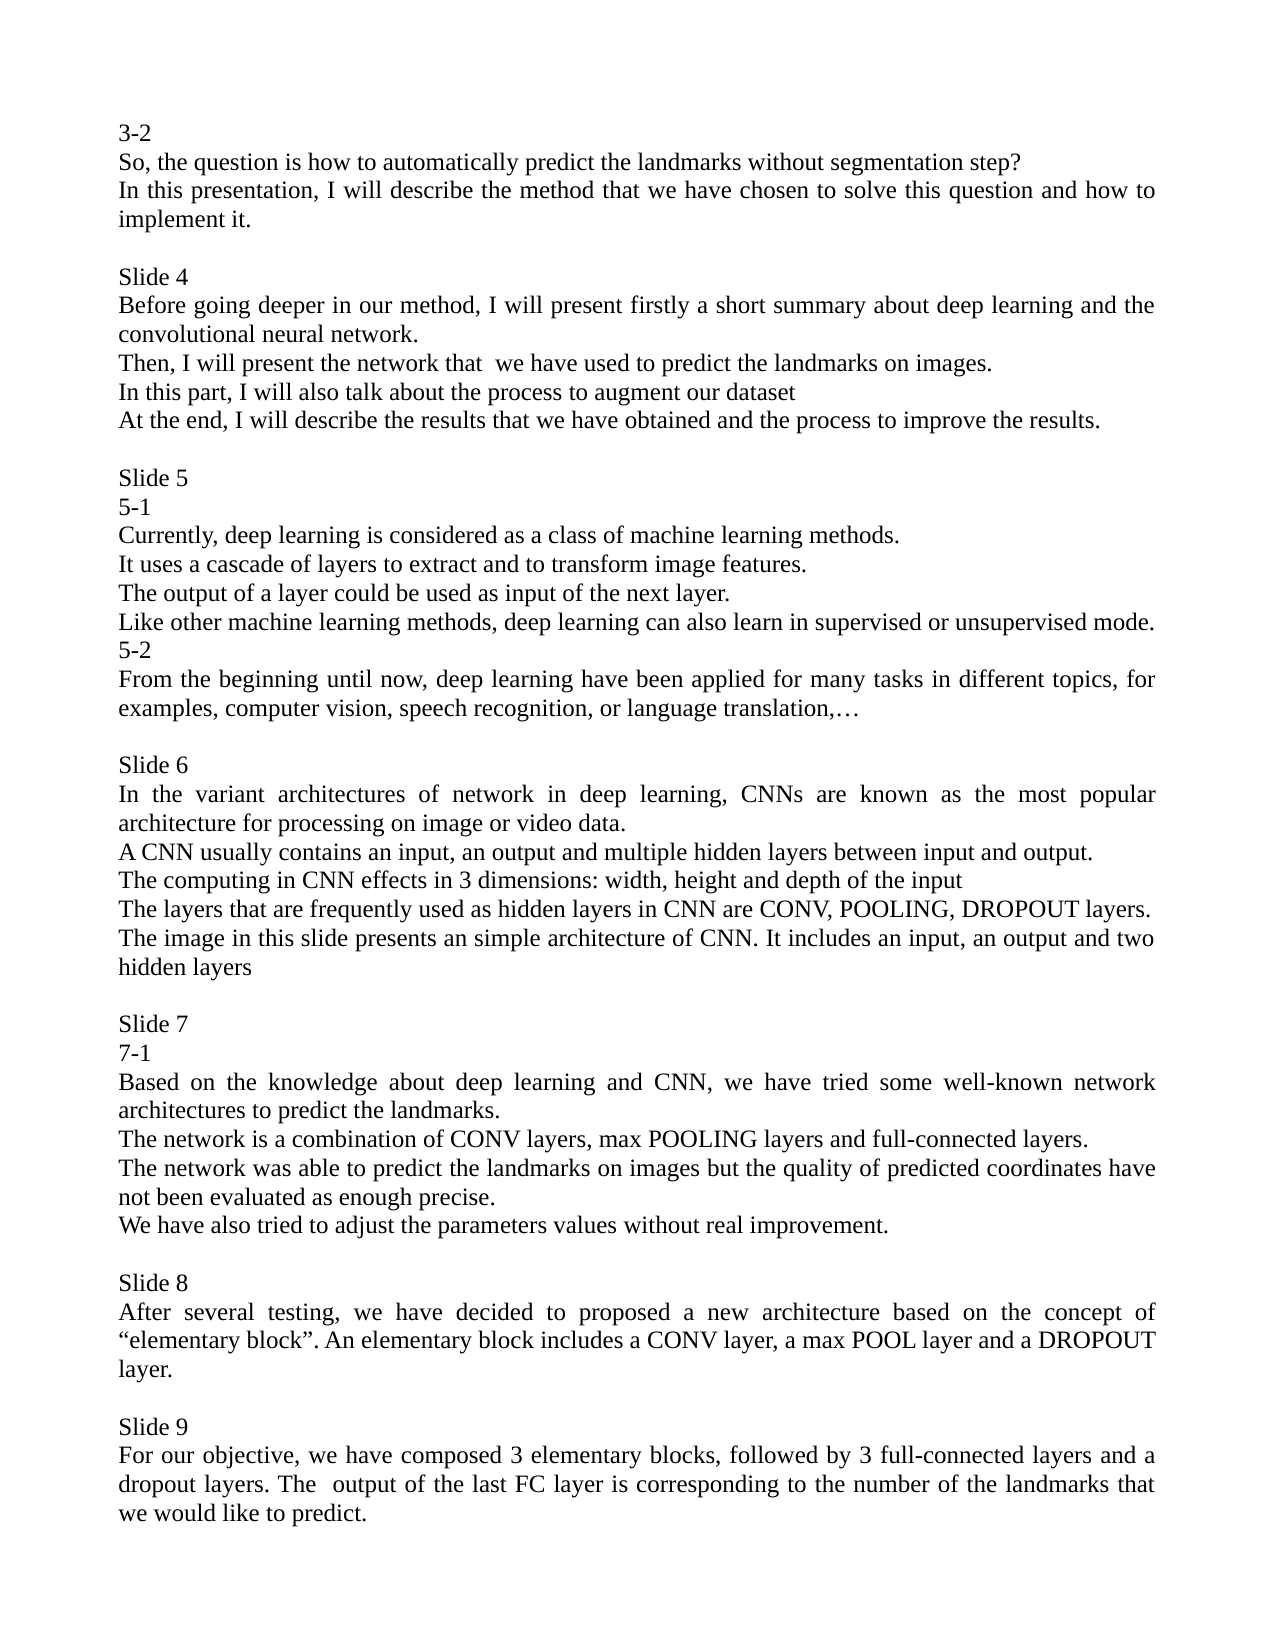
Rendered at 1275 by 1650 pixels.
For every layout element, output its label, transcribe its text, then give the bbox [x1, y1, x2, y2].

text Slide 9 [118, 1412, 1157, 1441]
text Slide 8 [118, 1268, 1157, 1297]
text The network is a combination of CONV layers, max POOLING layers and full-connected layers. [118, 1124, 1157, 1153]
text We have also tried to adjust the parameters values without real improvement. [118, 1211, 1157, 1239]
text The network was able to predict the landmarks on images but the quality of predicted coordinates have not been evaluated as enough precise. [118, 1153, 1157, 1211]
text After several testing, we have decided to proposed a new architecture based on the concept of “elementary block”. An elementary block includes a CONV layer, a max POOL layer and a DROPOUT layer. [118, 1297, 1157, 1383]
text Slide 5 [118, 463, 1157, 492]
text For our objective, we have composed 3 elementary blocks, followed by 3 full-connected layers and a dropout layers. The output of the last FC layer is corresponding to the number of the landmarks that we would like to predict. [118, 1441, 1157, 1527]
text A CNN usually contains an input, an output and multiple hidden layers between input and output. [118, 837, 1157, 866]
text In this presentation, I will describe the method that we have chosen to solve this question and how to implement it. [118, 176, 1157, 233]
text The layers that are frequently used as hidden layers in CNN are CONV, POOLING, DROPOUT layers. [118, 894, 1157, 923]
text Like other machine learning methods, deep learning can also learn in supervised or unsupervised mode. [118, 607, 1157, 636]
text The computing in CNN effects in 3 dimensions: width, height and depth of the input [118, 866, 1157, 894]
text The image in this slide presents an simple architecture of CNN. It includes an input, an output and two hidden layers [118, 923, 1157, 981]
text From the beginning until now, deep learning have been applied for many tasks in different topics, for examples, computer vision, speech recognition, or language translation,… [118, 664, 1157, 722]
text 7-1 [118, 1038, 1157, 1067]
text Slide 6 [118, 751, 1157, 779]
text Then, I will present the network that we have used to predict the landmarks on images. [118, 348, 1157, 377]
text At the end, I will describe the results that we have obtained and the process to improve the results. [118, 406, 1157, 434]
text Before going deeper in our method, I will present firstly a short summary about deep learning and the convolutional neural network. [118, 291, 1157, 348]
text Currently, deep learning is considered as a class of machine learning methods. [118, 521, 1157, 549]
text Based on the knowledge about deep learning and CNN, we have tried some well-known network architectures to predict the landmarks. [118, 1067, 1157, 1124]
text In this part, I will also talk about the process to augment our dataset [118, 377, 1157, 406]
text So, the question is how to automatically predict the landmarks without segmentation step? [118, 147, 1157, 176]
text 5-1 [118, 492, 1157, 521]
text In the variant architectures of network in deep learning, CNNs are known as the most popular architecture for processing on image or video data. [118, 779, 1157, 837]
text 5-2 [118, 636, 1157, 664]
text The output of a layer could be used as input of the next layer. [118, 578, 1157, 607]
text It uses a cascade of layers to extract and to transform image features. [118, 549, 1157, 578]
text 3-2 [118, 118, 1157, 147]
text Slide 4 [118, 262, 1157, 291]
text Slide 7 [118, 1009, 1157, 1038]
